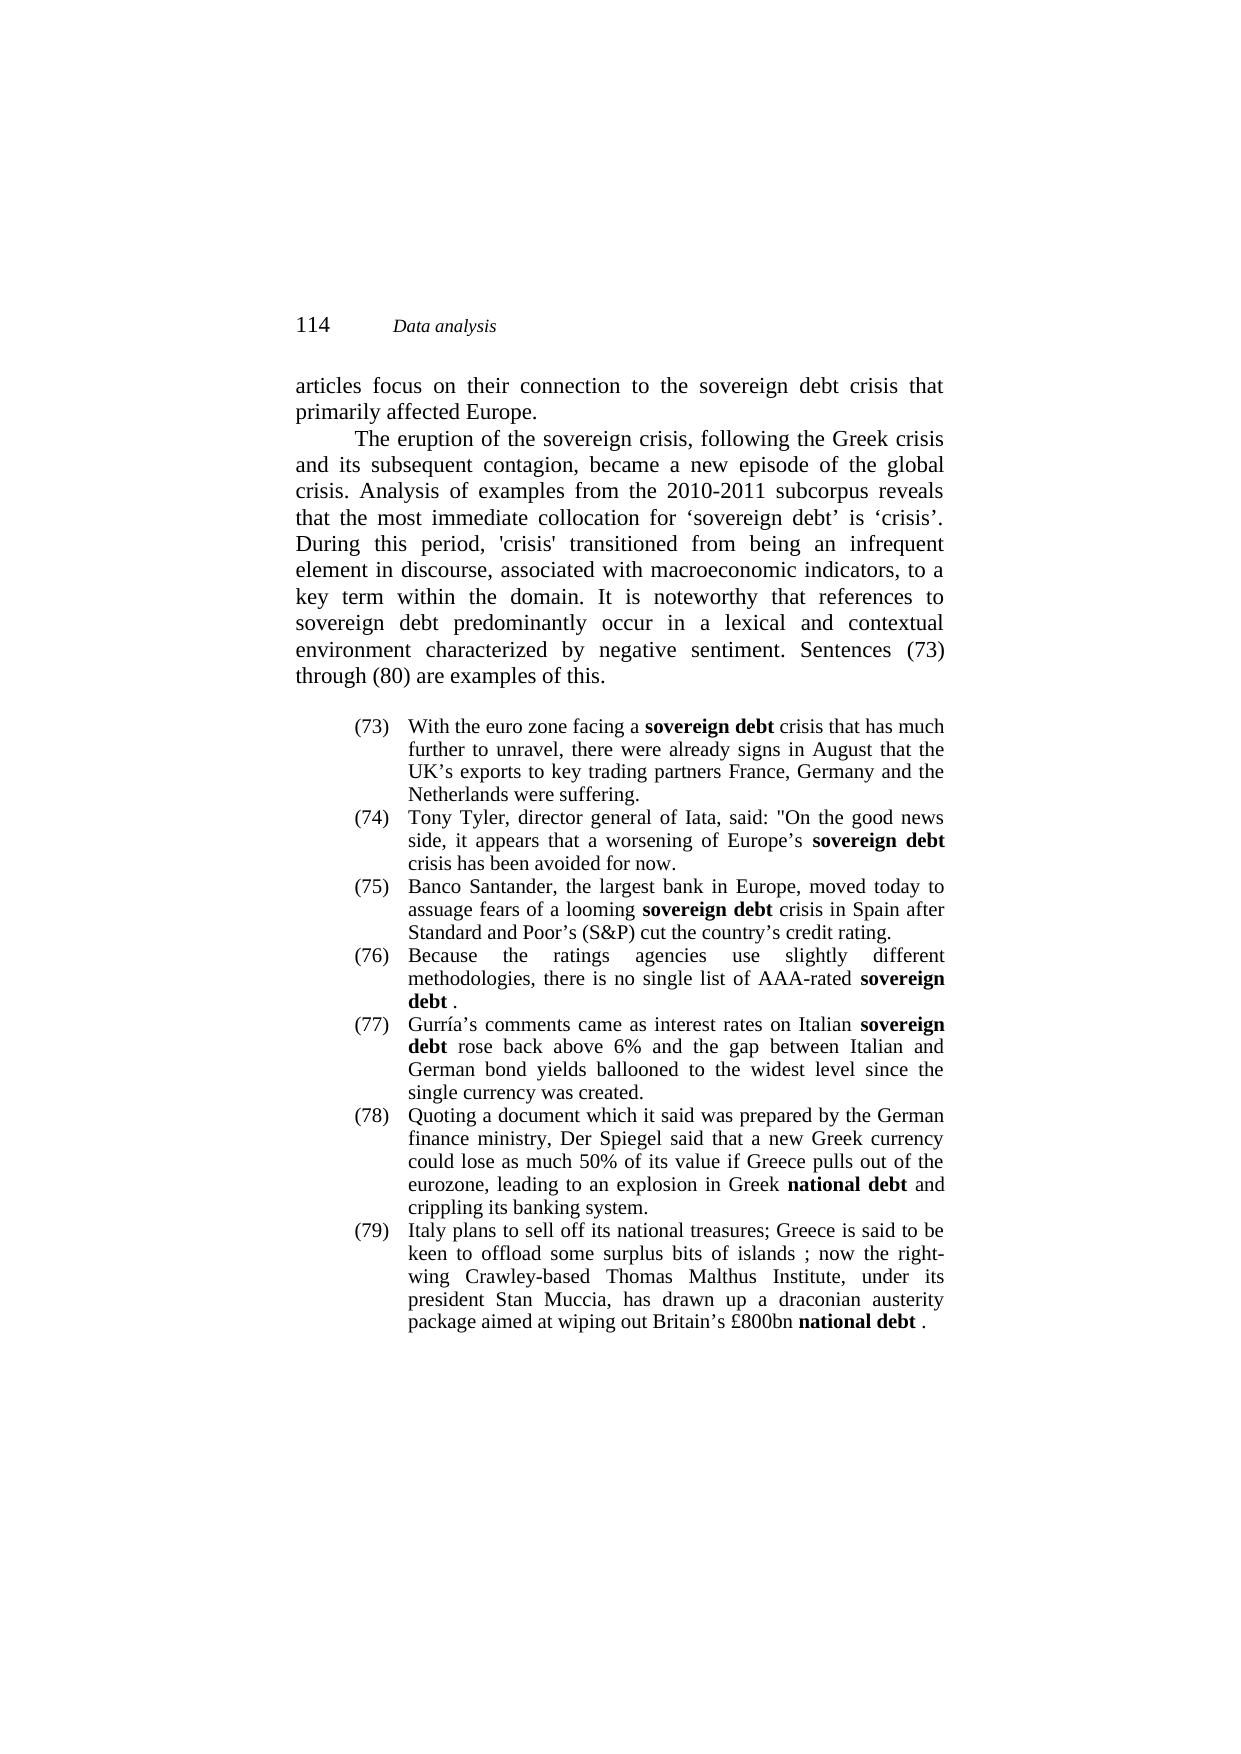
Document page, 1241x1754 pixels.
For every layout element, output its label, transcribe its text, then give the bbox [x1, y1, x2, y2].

list Because the ratings agencies use slightly different methodologies, there is no single list of AAA-rated sovereign debt . [354, 944, 945, 1013]
list Gurría’s comments came as interest rates on Italian sovereign debt rose back above 6% and the gap between Italian and German bond yields ballooned to the widest level since the single currency was created. [354, 1013, 945, 1104]
text articles focus on their connection to the sovereign debt crisis that primarily affected Europe. [295, 372, 945, 425]
list Banco Santander, the largest bank in Europe, moved today to assuage fears of a looming sovereign debt crisis in Spain after Standard and Poor’s (S&P) cut the country’s credit rating. [354, 875, 945, 944]
list Tony Tyler, director general of Iata, said: "On the good news side, it appears that a worsening of Europe’s sovereign debt crisis has been avoided for now. [354, 806, 945, 875]
text The eruption of the sovereign crisis, following the Greek crisis and its subsequent contagion, became a new episode of the global crisis. Analysis of examples from the 2010-2011 subcorpus reveals that the most immediate collocation for ‘sovereign debt’ is ‘crisis’. During this period, 'crisis' transitioned from being an infrequent element in discourse, associated with macroeconomic indicators, to a key term within the domain. It is noteworthy that references to sovereign debt predominantly occur in a lexical and contextual environment characterized by negative sentiment. Sentences (73) through (80) are examples of this. [295, 425, 945, 688]
list Italy plans to sell off its national treasures; Greece is said to be keen to offload some surplus bits of islands ; now the right-wing Crawley-based Thomas Malthus Institute, under its president Stan Muccia, has drawn up a draconian austerity package aimed at wiping out Britain’s £800bn national debt . [354, 1219, 945, 1333]
list With the euro zone facing a sovereign debt crisis that has much further to unravel, there were already signs in August that the UK’s exports to key trading partners France, Germany and the Netherlands were suffering. [354, 715, 945, 806]
list Quoting a document which it said was prepared by the German finance ministry, Der Spiegel said that a new Greek currency could lose as much 50% of its value if Greece pulls out of the eurozone, leading to an explosion in Greek national debt and crippling its banking system. [354, 1104, 945, 1219]
